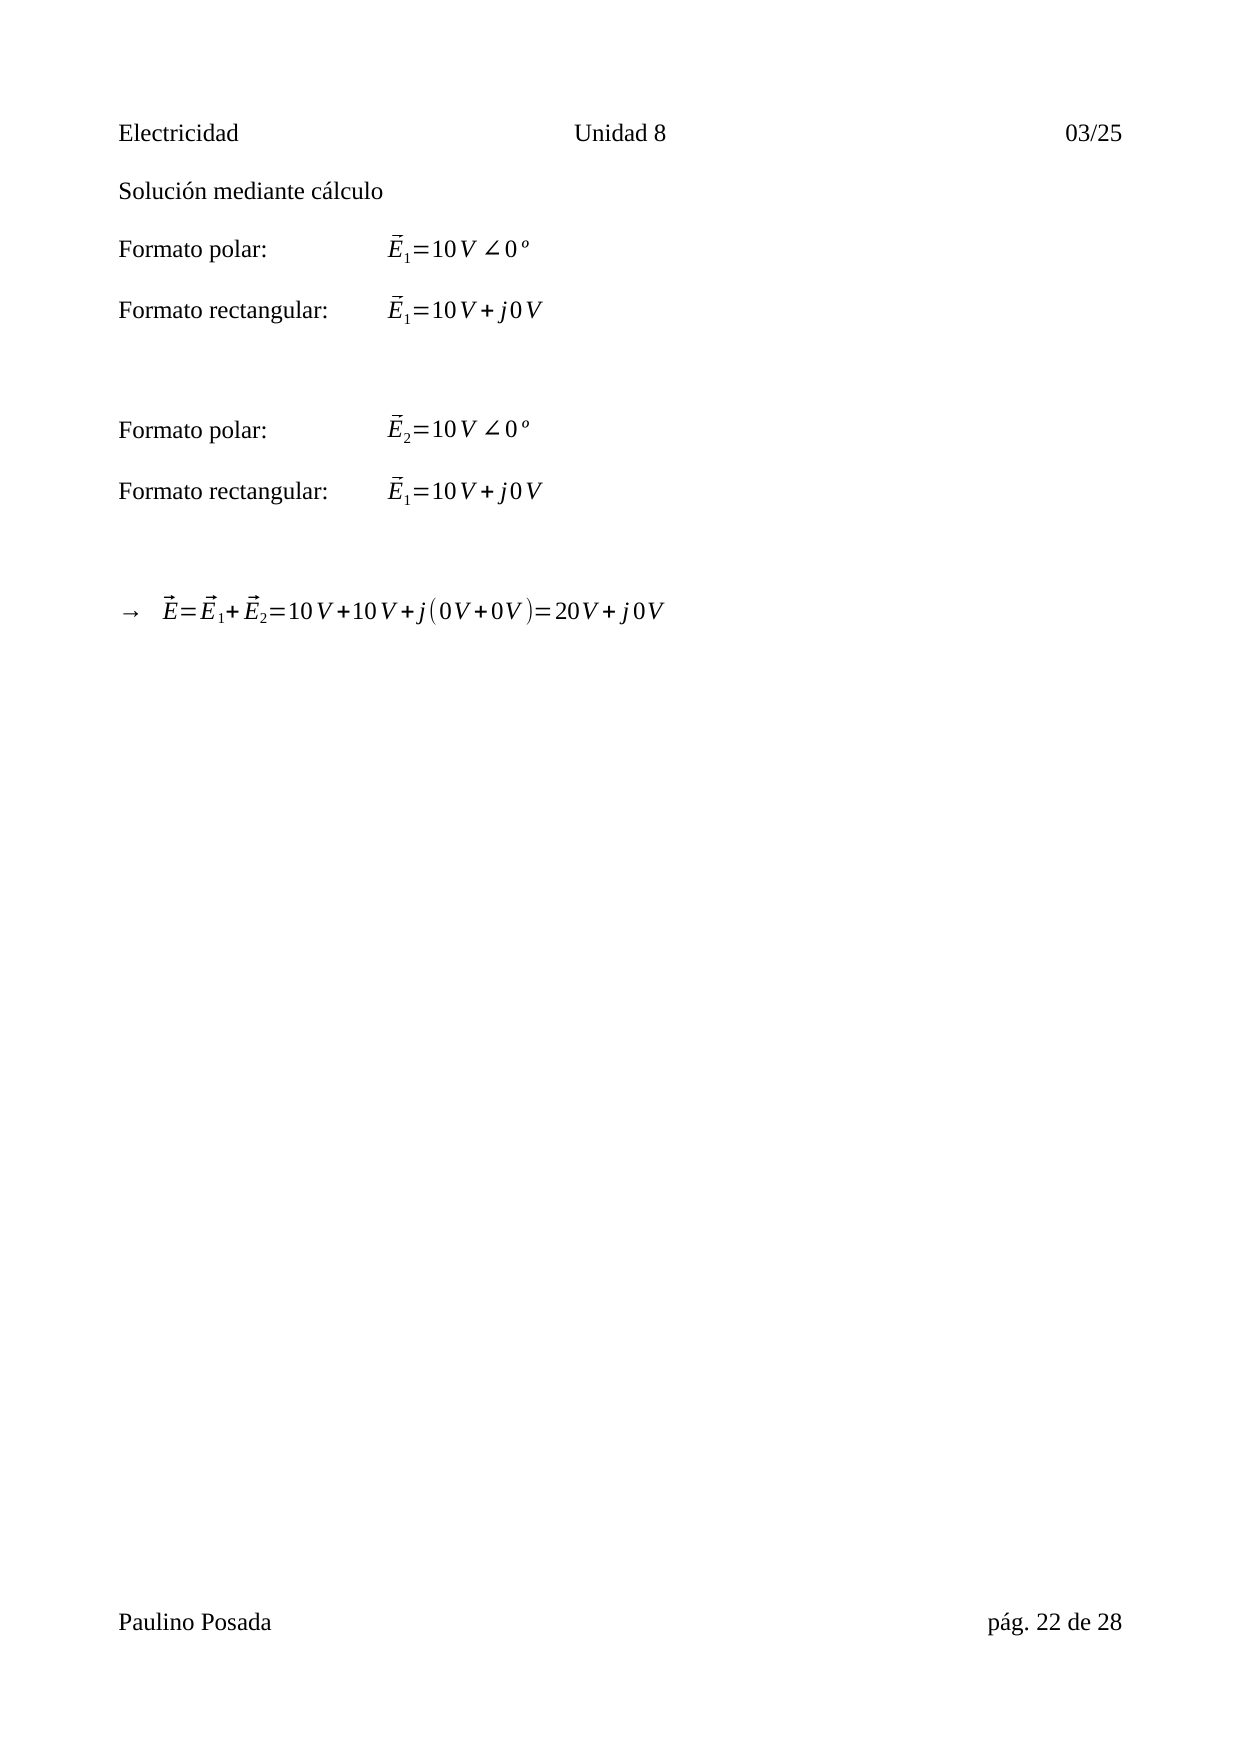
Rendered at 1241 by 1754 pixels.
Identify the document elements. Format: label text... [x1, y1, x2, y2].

text Solución mediante cálculo [118, 176, 1122, 205]
text → [118, 595, 1122, 628]
text Formato rectangular: [118, 476, 1122, 509]
text Formato rectangular: [118, 296, 1122, 328]
text Formato polar: [118, 234, 1122, 267]
text Formato polar: [118, 415, 1122, 447]
